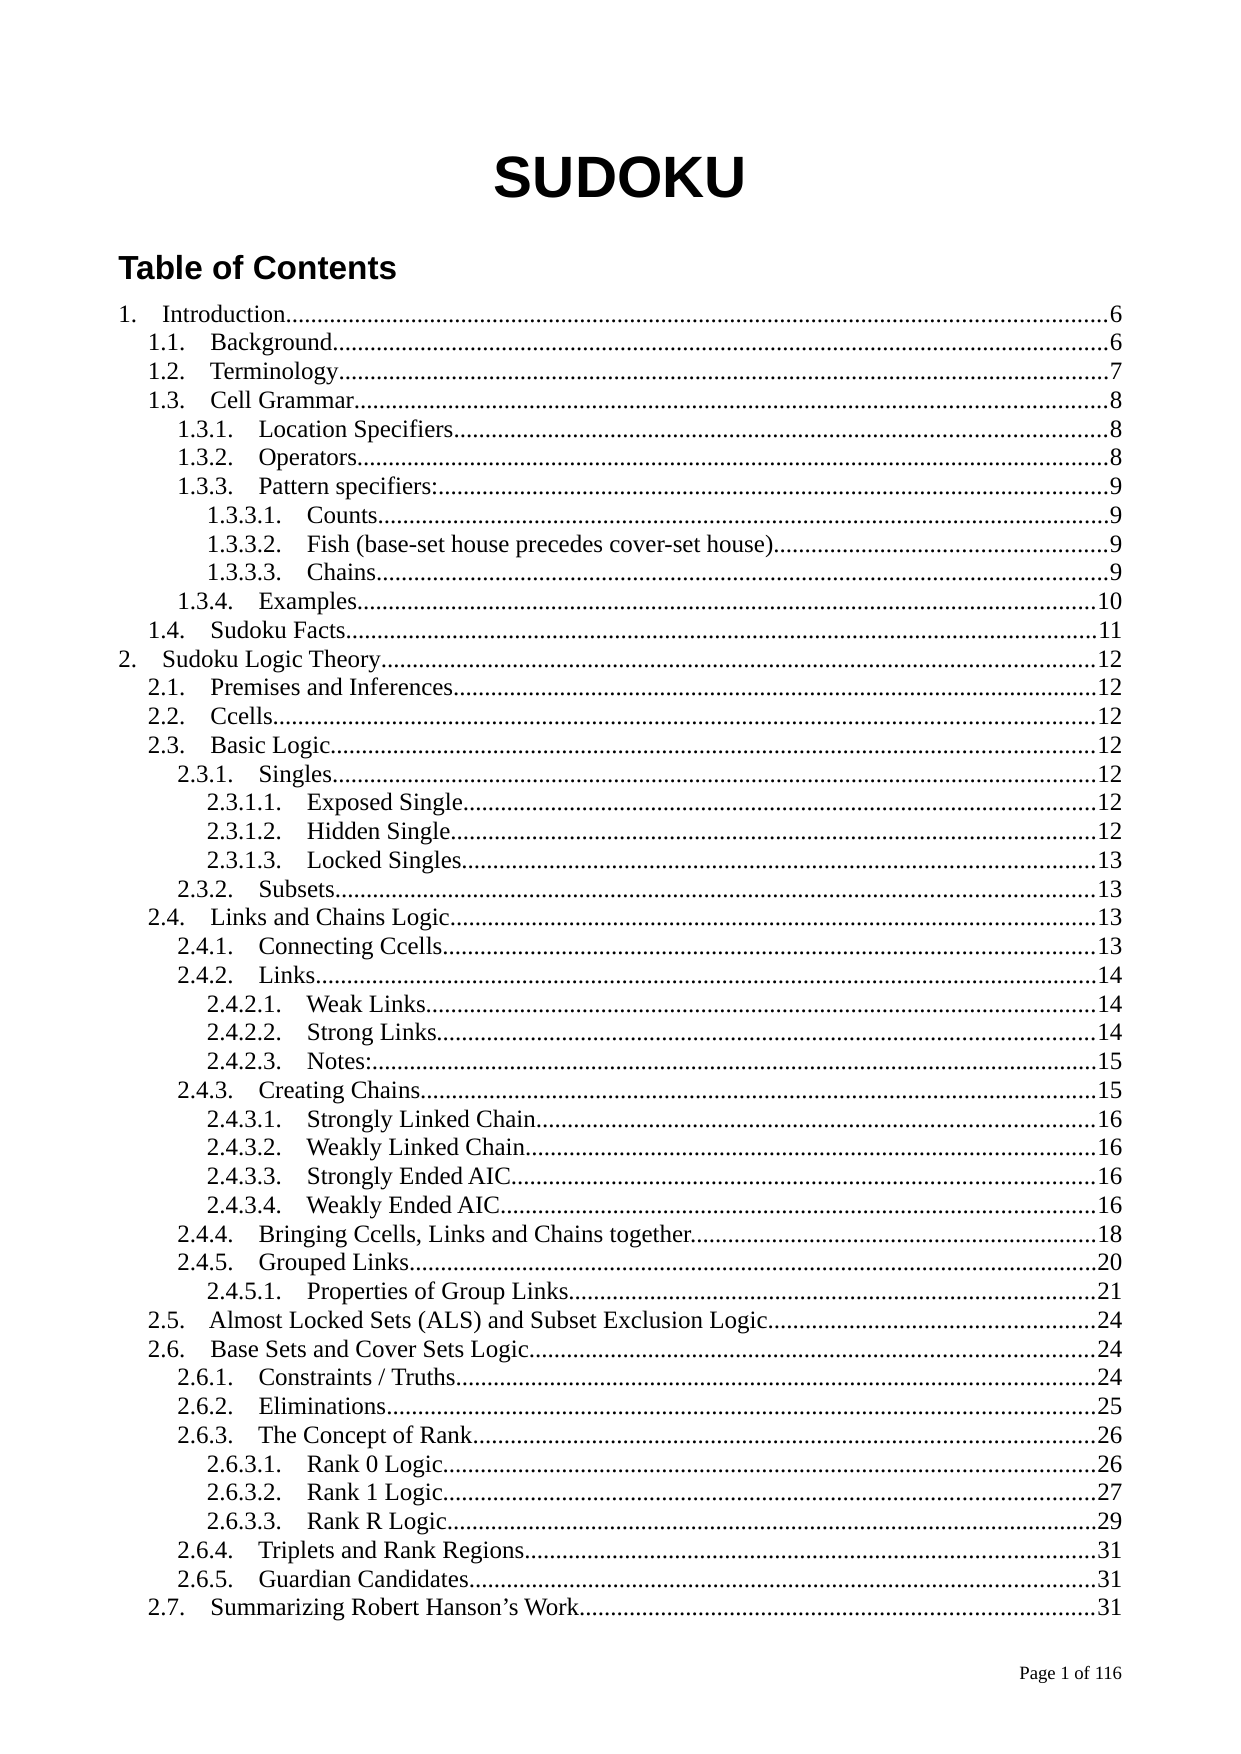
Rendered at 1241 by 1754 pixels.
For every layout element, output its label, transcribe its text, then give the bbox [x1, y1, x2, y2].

text 2.3.1.2. Hidden Single 12 [207, 816, 1122, 845]
text 2.6.2. Eliminations 25 [177, 1391, 1122, 1420]
text 2. Sudoku Logic Theory 12 [118, 644, 1122, 672]
text 2.3.2. Subsets 13 [177, 874, 1122, 902]
text 2.6.4. Triplets and Rank Regions 31 [177, 1535, 1122, 1564]
text 2.6.3.3. Rank R Logic 29 [207, 1506, 1122, 1535]
subtitle Table of Contents [118, 248, 1122, 286]
text 2.4. Links and Chains Logic 13 [148, 902, 1122, 931]
text 2.4.3.2. Weakly Linked Chain 16 [207, 1132, 1122, 1161]
text 2.4.4. Bringing Ccells, Links and Chains together. 18 [177, 1219, 1122, 1247]
text 2.2. Ccells 12 [148, 701, 1122, 730]
text 1.3.3. Pattern specifiers: 9 [177, 471, 1122, 500]
text 1.3. Cell Grammar 8 [148, 385, 1122, 414]
text 2.4.5.1. Properties of Group Links 21 [207, 1276, 1122, 1305]
text 2.4.3. Creating Chains 15 [177, 1075, 1122, 1104]
text 1.4. Sudoku Facts 11 [148, 615, 1122, 644]
text 1.3.4. Examples 10 [177, 586, 1122, 615]
text 2.4.5. Grouped Links 20 [177, 1247, 1122, 1276]
text 2.1. Premises and Inferences 12 [148, 672, 1122, 701]
text 2.4.2.3. Notes: 15 [207, 1046, 1122, 1075]
text 1.2. Terminology 7 [148, 356, 1122, 385]
text 2.4.3.3. Strongly Ended AIC 16 [207, 1161, 1122, 1190]
text 2.3.1.1. Exposed Single 12 [207, 787, 1122, 816]
text 2.5. Almost Locked Sets (ALS) and Subset Exclusion Logic 24 [148, 1305, 1122, 1334]
text 2.4.2.2. Strong Links 14 [207, 1017, 1122, 1046]
text 2.4.3.4. Weakly Ended AIC 16 [207, 1190, 1122, 1219]
text 1.3.3.2. Fish (base-set house precedes cover-set house) 9 [207, 529, 1122, 557]
text 2.4.2.1. Weak Links 14 [207, 989, 1122, 1017]
text 2.4.1. Connecting Ccells. 13 [177, 931, 1122, 960]
text 2.4.3.1. Strongly Linked Chain 16 [207, 1104, 1122, 1132]
text 1.3.1. Location Specifiers 8 [177, 414, 1122, 442]
text 2.6.3. The Concept of Rank 26 [177, 1420, 1122, 1449]
text 2.6.1. Constraints / Truths 24 [177, 1362, 1122, 1391]
text 2.6.5. Guardian Candidates 31 [177, 1564, 1122, 1592]
text 1.3.3.3. Chains 9 [207, 557, 1122, 586]
title SUDOKU [118, 143, 1122, 210]
text 2.7. Summarizing Robert Hanson’s Work. 31 [148, 1592, 1122, 1621]
text 2.3. Basic Logic 12 [148, 730, 1122, 759]
text 2.3.1. Singles 12 [177, 759, 1122, 787]
text 2.6.3.1. Rank 0 Logic 26 [207, 1449, 1122, 1477]
text 2.6. Base Sets and Cover Sets Logic 24 [148, 1334, 1122, 1362]
text 2.3.1.3. Locked Singles 13 [207, 845, 1122, 874]
text 1.3.2. Operators 8 [177, 442, 1122, 471]
text 2.6.3.2. Rank 1 Logic 27 [207, 1477, 1122, 1506]
text 2.4.2. Links 14 [177, 960, 1122, 989]
text 1.1. Background 6 [148, 327, 1122, 356]
text 1. Introduction 6 [118, 299, 1122, 327]
text 1.3.3.1. Counts 9 [207, 500, 1122, 529]
